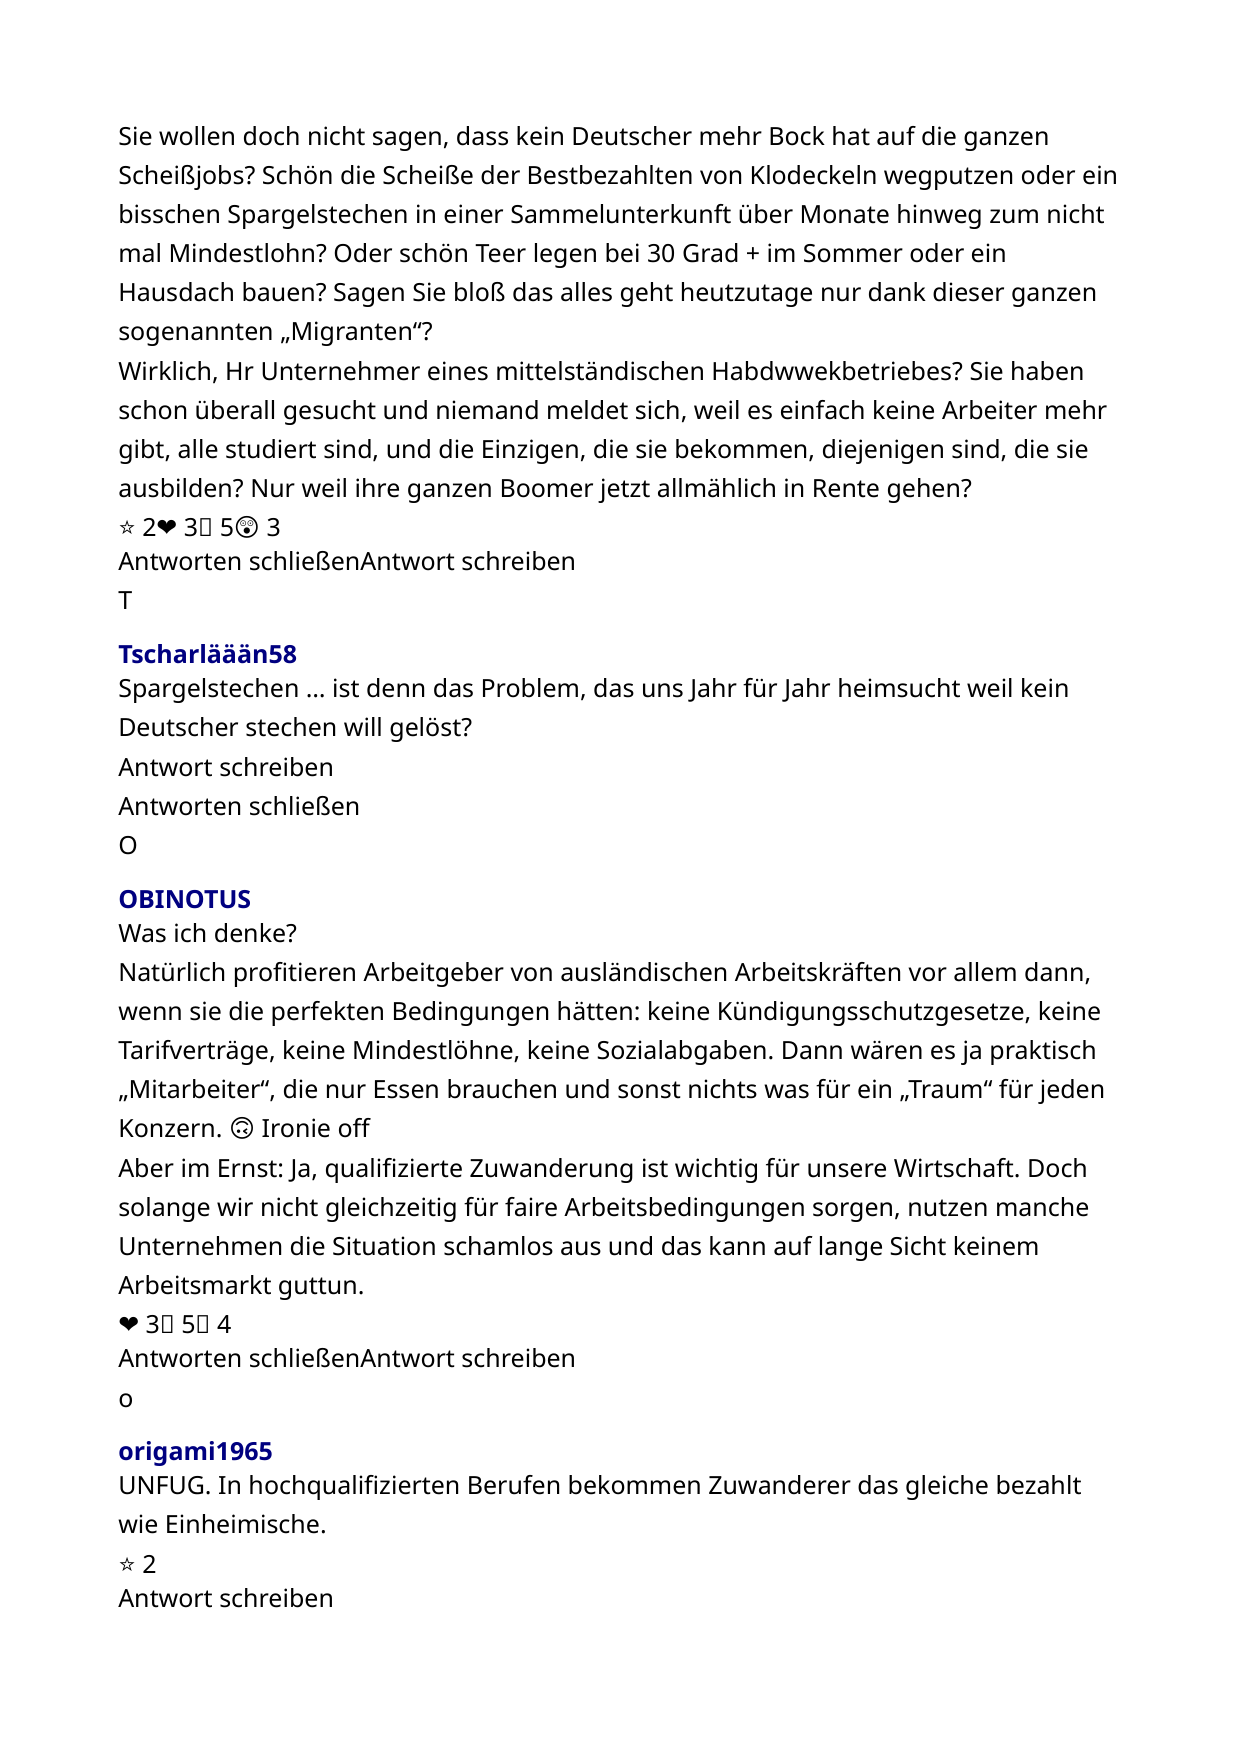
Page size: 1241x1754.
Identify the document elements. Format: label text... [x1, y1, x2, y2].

text Wirklich, Hr Unternehmer eines mittelständischen Habdwwekbetriebes? Sie haben schon überall gesucht und niemand meldet sich, weil es einfach keine Arbeiter mehr gibt, alle studiert sind, und die Einzigen, die sie bekommen, diejenigen sind, die sie ausbilden? Nur weil ihre ganzen Boomer jetzt allmählich in Rente gehen? [118, 353, 1122, 505]
text Antworten schließenAntwort schreiben [118, 1341, 1122, 1375]
text Spargelstechen … ist denn das Problem, das uns Jahr für Jahr heimsucht weil kein Deutscher stechen will gelöst? [118, 671, 1122, 744]
text ⭐️ 2❤️ 3🙁 5😲 3 [118, 510, 1122, 544]
subtitle origami1965 [118, 1434, 1122, 1468]
text Sie wollen doch nicht sagen, dass kein Deutscher mehr Bock hat auf die ganzen Scheißjobs? Schön die Scheiße der Bestbezahlten von Klodeckeln wegputzen oder ein bisschen Spargelstechen in einer Sammelunterkunft über Monate hinweg zum nicht mal Mindestlohn? Oder schön Teer legen bei 30 Grad + im Sommer oder ein Hausdach bauen? Sagen Sie bloß das alles geht heutzutage nur dank dieser ganzen sogenannten „Migranten“? [118, 118, 1122, 348]
text Antworten schließenAntwort schreiben [118, 544, 1122, 578]
text UNFUG. In hochqualifizierten Berufen bekommen Zuwanderer das gleiche bezahlt wie Einheimische. [118, 1468, 1122, 1541]
subtitle Tscharläään58 [118, 637, 1122, 671]
text Was ich denke? [118, 915, 1122, 949]
text O [118, 827, 1122, 862]
text Antwort schreiben [118, 1580, 1122, 1614]
text Aber im Ernst: Ja, qualifizierte Zuwanderung ist wichtig für unsere Wirtschaft. Doch solange wir nicht gleichzeitig für faire Arbeitsbedingungen sorgen, nutzen manche Unternehmen die Situation schamlos aus und das kann auf lange Sicht keinem Arbeitsmarkt guttun. [118, 1150, 1122, 1302]
text ❤️ 3🙁 5🤨 4 [118, 1307, 1122, 1341]
text o [118, 1380, 1122, 1414]
text Antworten schließen [118, 788, 1122, 822]
subtitle OBINOTUS [118, 881, 1122, 915]
text ⭐️ 2 [118, 1546, 1122, 1580]
text T [118, 583, 1122, 617]
text Antwort schreiben [118, 749, 1122, 783]
text Natürlich profitieren Arbeitgeber von ausländischen Arbeitskräften vor allem dann, wenn sie die perfekten Bedingungen hätten: keine Kündigungsschutzgesetze, keine Tarifverträge, keine Mindestlöhne, keine Sozialabgaben. Dann wären es ja praktisch „Mitarbeiter“, die nur Essen brauchen und sonst nichts was für ein „Traum“ für jeden Konzern. 🙃 Ironie off [118, 954, 1122, 1145]
